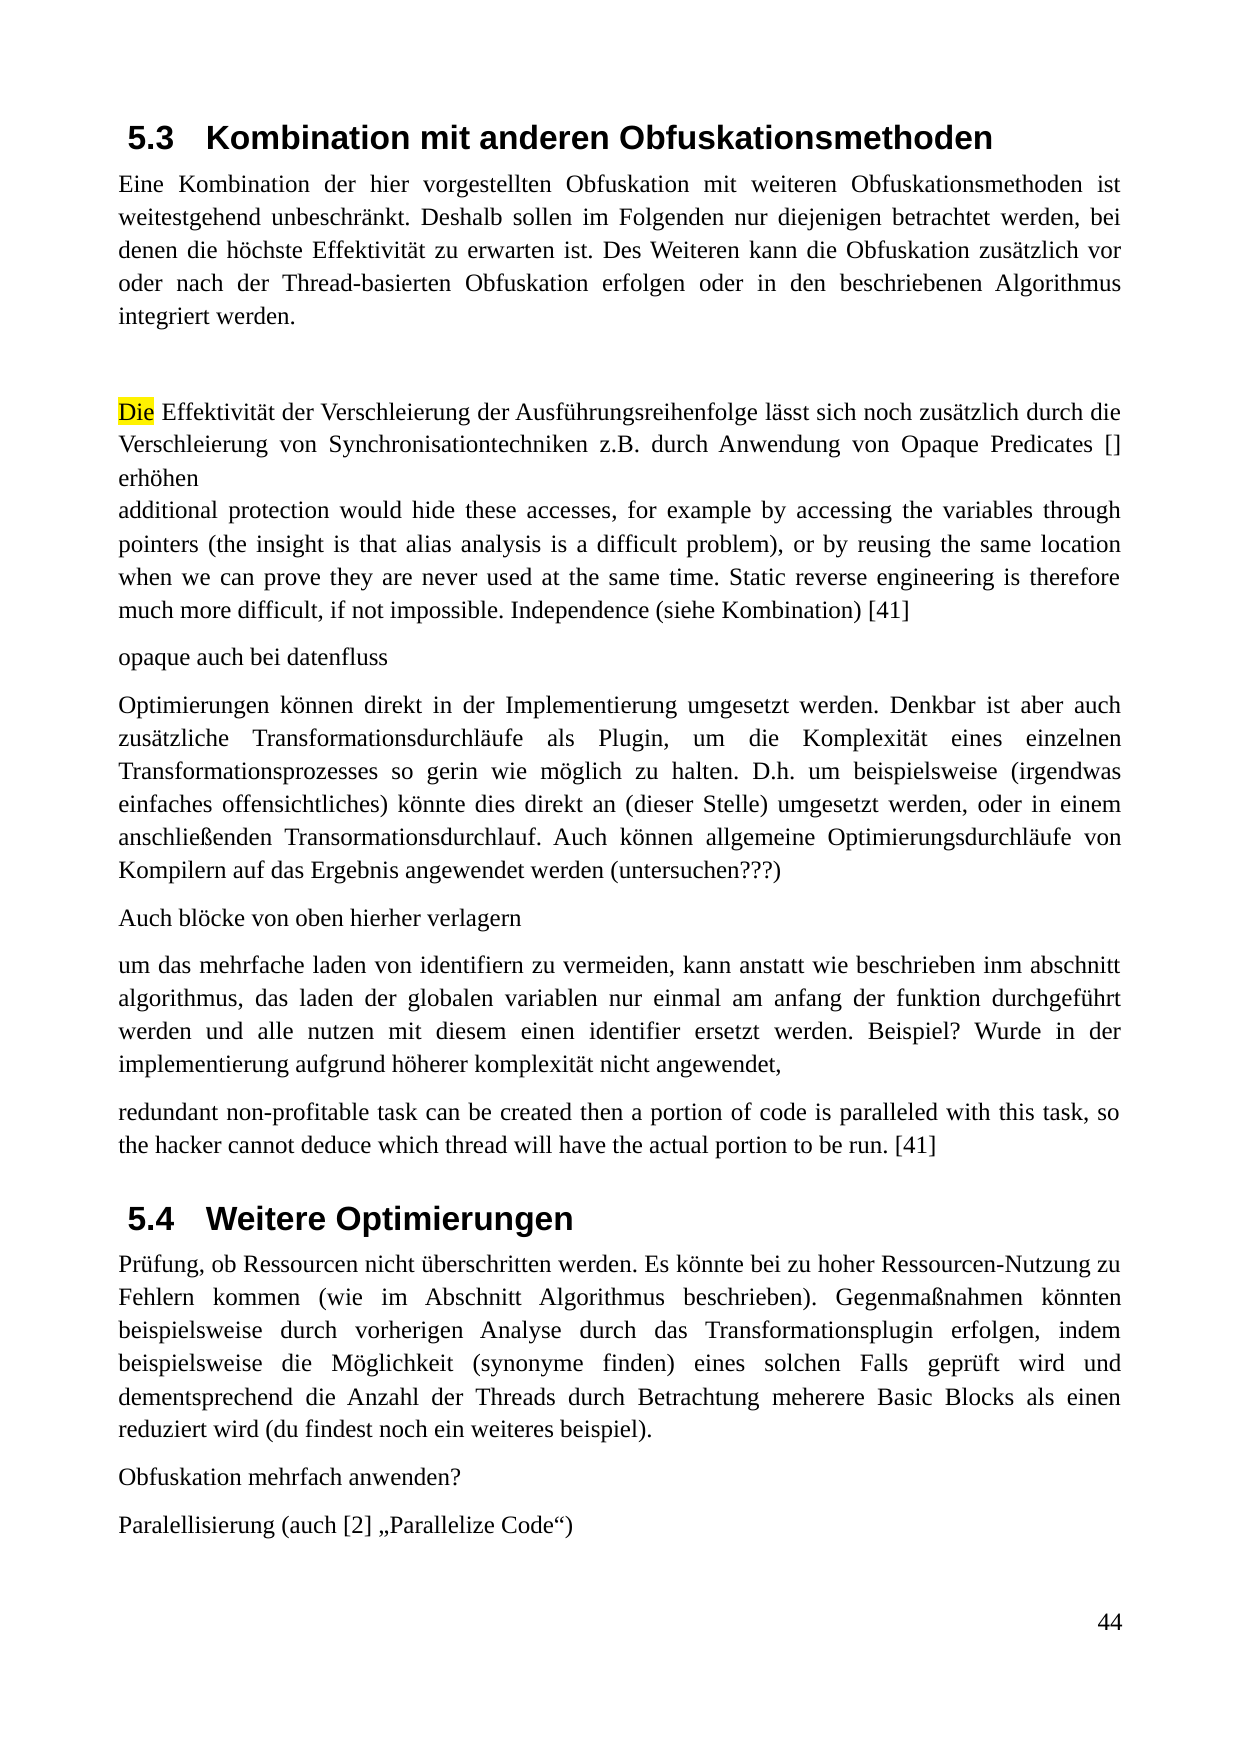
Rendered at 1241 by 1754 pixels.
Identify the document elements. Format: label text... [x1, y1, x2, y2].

text Die Effektivität der Verschleierung der Ausführungsreihenfolge lässt sich noch zusätzlich durch die Verschleierung von Synchronisationtechniken z.B. durch Anwendung von Opaque Predicates [] erhöhen additional protection would hide these accesses, for example by accessing the variables through pointers (the insight is that alias analysis is a difficult problem), or by reusing the same location when we can prove they are never used at the same time. Static reverse engineering is therefore much more difficult, if not impossible. Independence (siehe Kombination) [41] [118, 397, 1122, 623]
text opaque auch bei datenfluss [118, 642, 1122, 671]
text Prüfung, ob Ressourcen nicht überschritten werden. Es könnte bei zu hoher Ressourcen-Nutzung zu Fehlern kommen (wie im Abschnitt Algorithmus beschrieben). Gegenmaßnahmen könnten beispielsweise durch vorherigen Analyse durch das Transformationsplugin erfolgen, indem beispielsweise die Möglichkeit (synonyme finden) eines solchen Falls geprüft wird und dementsprechend die Anzahl der Threads durch Betrachtung meherere Basic Blocks als einen reduziert wird (du findest noch ein weiteres beispiel). [118, 1249, 1122, 1443]
text Optimierungen können direkt in der Implementierung umgesetzt werden. Denkbar ist aber auch zusätzliche Transformationsdurchläufe als Plugin, um die Komplexität eines einzelnen Transformationsprozesses so gerin wie möglich zu halten. D.h. um beispielsweise (irgendwas einfaches offensichtliches) könnte dies direkt an (dieser Stelle) umgesetzt werden, oder in einem anschließenden Transormationsdurchlauf. Auch können allgemeine Optimierungsdurchläufe von Kompilern auf das Ergebnis angewendet werden (untersuchen???) [118, 690, 1122, 884]
subtitle Weitere Optimierungen [118, 1198, 1122, 1237]
text Paralellisierung (auch [2] „Parallelize Code“) [118, 1510, 1122, 1538]
text Eine Kombination der hier vorgestellten Obfuskation mit weiteren Obfuskationsmethoden ist weitestgehend unbeschränkt. Deshalb sollen im Folgenden nur diejenigen betrachtet werden, bei denen die höchste Effektivität zu erwarten ist. Des Weiteren kann die Obfuskation zusätzlich vor oder nach der Thread-basierten Obfuskation erfolgen oder in den beschriebenen Algorithmus integriert werden. [118, 169, 1122, 330]
text Obfuskation mehrfach anwenden? [118, 1462, 1122, 1491]
text um das mehrfache laden von identifiern zu vermeiden, kann anstatt wie beschrieben inm abschnitt algorithmus, das laden der globalen variablen nur einmal am anfang der funktion durchgeführt werden und alle nutzen mit diesem einen identifier ersetzt werden. Beispiel? Wurde in der implementierung aufgrund höherer komplexität nicht angewendet, [118, 950, 1122, 1078]
text redundant non-profitable task can be created then a portion of code is paralleled with this task, so the hacker cannot deduce which thread will have the actual portion to be run. [41] [118, 1097, 1122, 1159]
text Auch blöcke von oben hierher verlagern [118, 903, 1122, 931]
subtitle Kombination mit anderen Obfuskationsmethoden [118, 118, 1122, 157]
